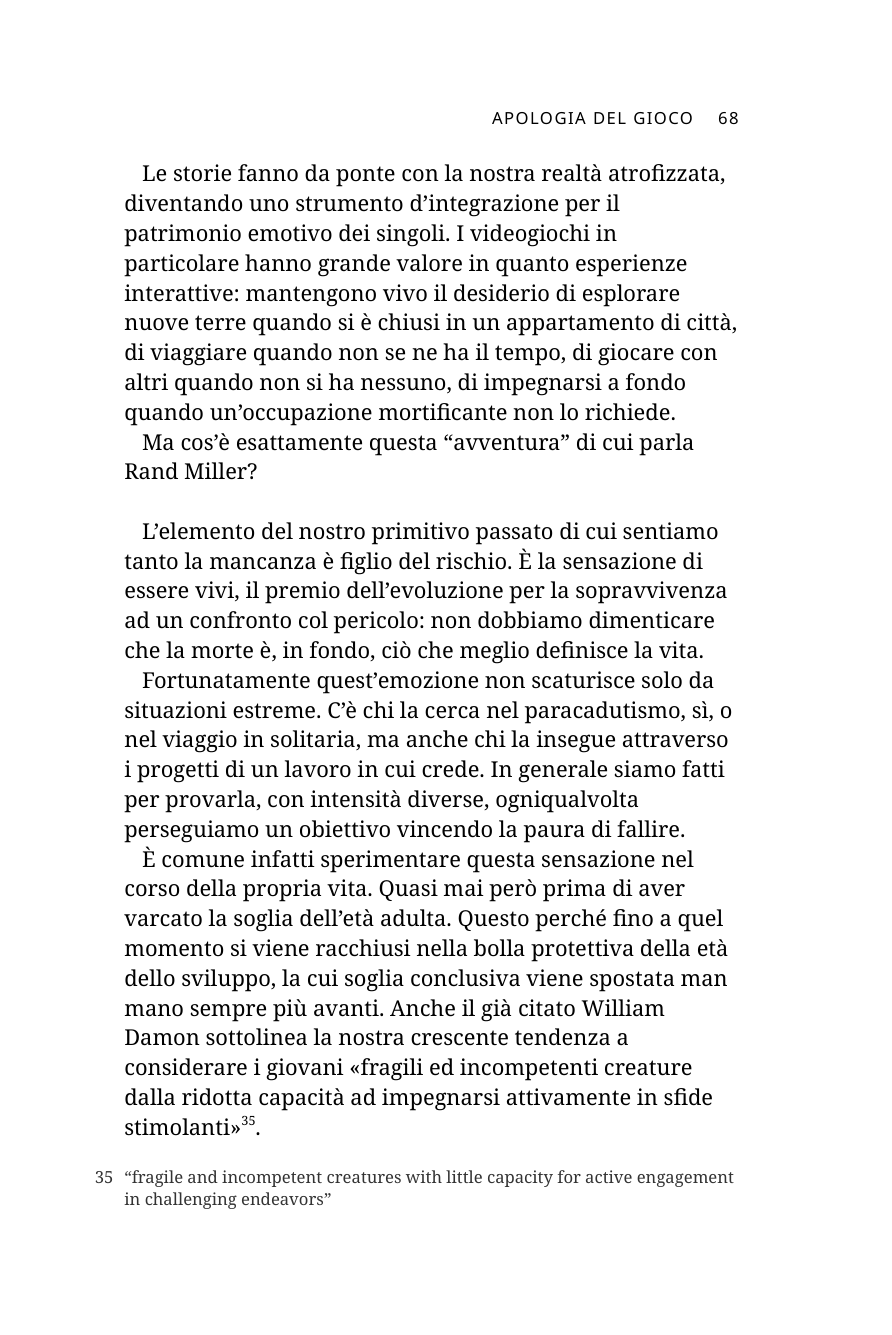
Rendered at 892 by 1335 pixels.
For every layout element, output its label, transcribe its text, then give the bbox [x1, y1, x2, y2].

text L’elemento del nostro primitivo passato di cui sentiamo tanto la mancanza è figlio del rischio. È la sensazione di essere vivi, il premio dell’evoluzione per la sopravvivenza ad un confronto col pericolo: non dobbiamo dimenticare che la morte è, in fondo, ciò che meglio definisce la vita. [124, 516, 738, 665]
text “fragile and incompetent creatures with little capacity for active engagement in challenging endeavors” [94, 1165, 738, 1211]
text Ma cos’è esattamente questa “avventura” di cui parla Rand Miller? [124, 427, 738, 486]
text È comune infatti sperimentare questa sensazione nel corso della propria vita. Quasi mai però prima di aver varcato la soglia dell’età adulta. Questo perché fino a quel momento si viene racchiusi nella bolla protettiva della età dello sviluppo, la cui soglia conclusiva viene spostata man mano sempre più avanti. Anche il già citato William Damon sottolinea la nostra crescente tendenza a considerare i giovani «fragili ed incompetenti creature dalla ridotta capacità ad impegnarsi attivamente in sfide stimolanti». [124, 844, 738, 1142]
text Le storie fanno da ponte con la nostra realtà atrofizzata, diventando uno strumento d’integrazione per il patrimonio emotivo dei singoli. I videogiochi in particolare hanno grande valore in quanto esperienze interattive: mantengono vivo il desiderio di esplorare nuove terre quando si è chiusi in un appartamento di città, di viaggiare quando non se ne ha il tempo, di giocare con altri quando non si ha nessuno, di impegnarsi a fondo quando un’occupazione mortificante non lo richiede. [124, 158, 738, 427]
text Fortunatamente quest’emozione non scaturisce solo da situazioni estreme. C’è chi la cerca nel paracadutismo, sì, o nel viaggio in solitaria, ma anche chi la insegue attraverso i progetti di un lavoro in cui crede. In generale siamo fatti per provarla, con intensità diverse, ogniqualvolta perseguiamo un obiettivo vincendo la paura di fallire. [124, 665, 738, 844]
